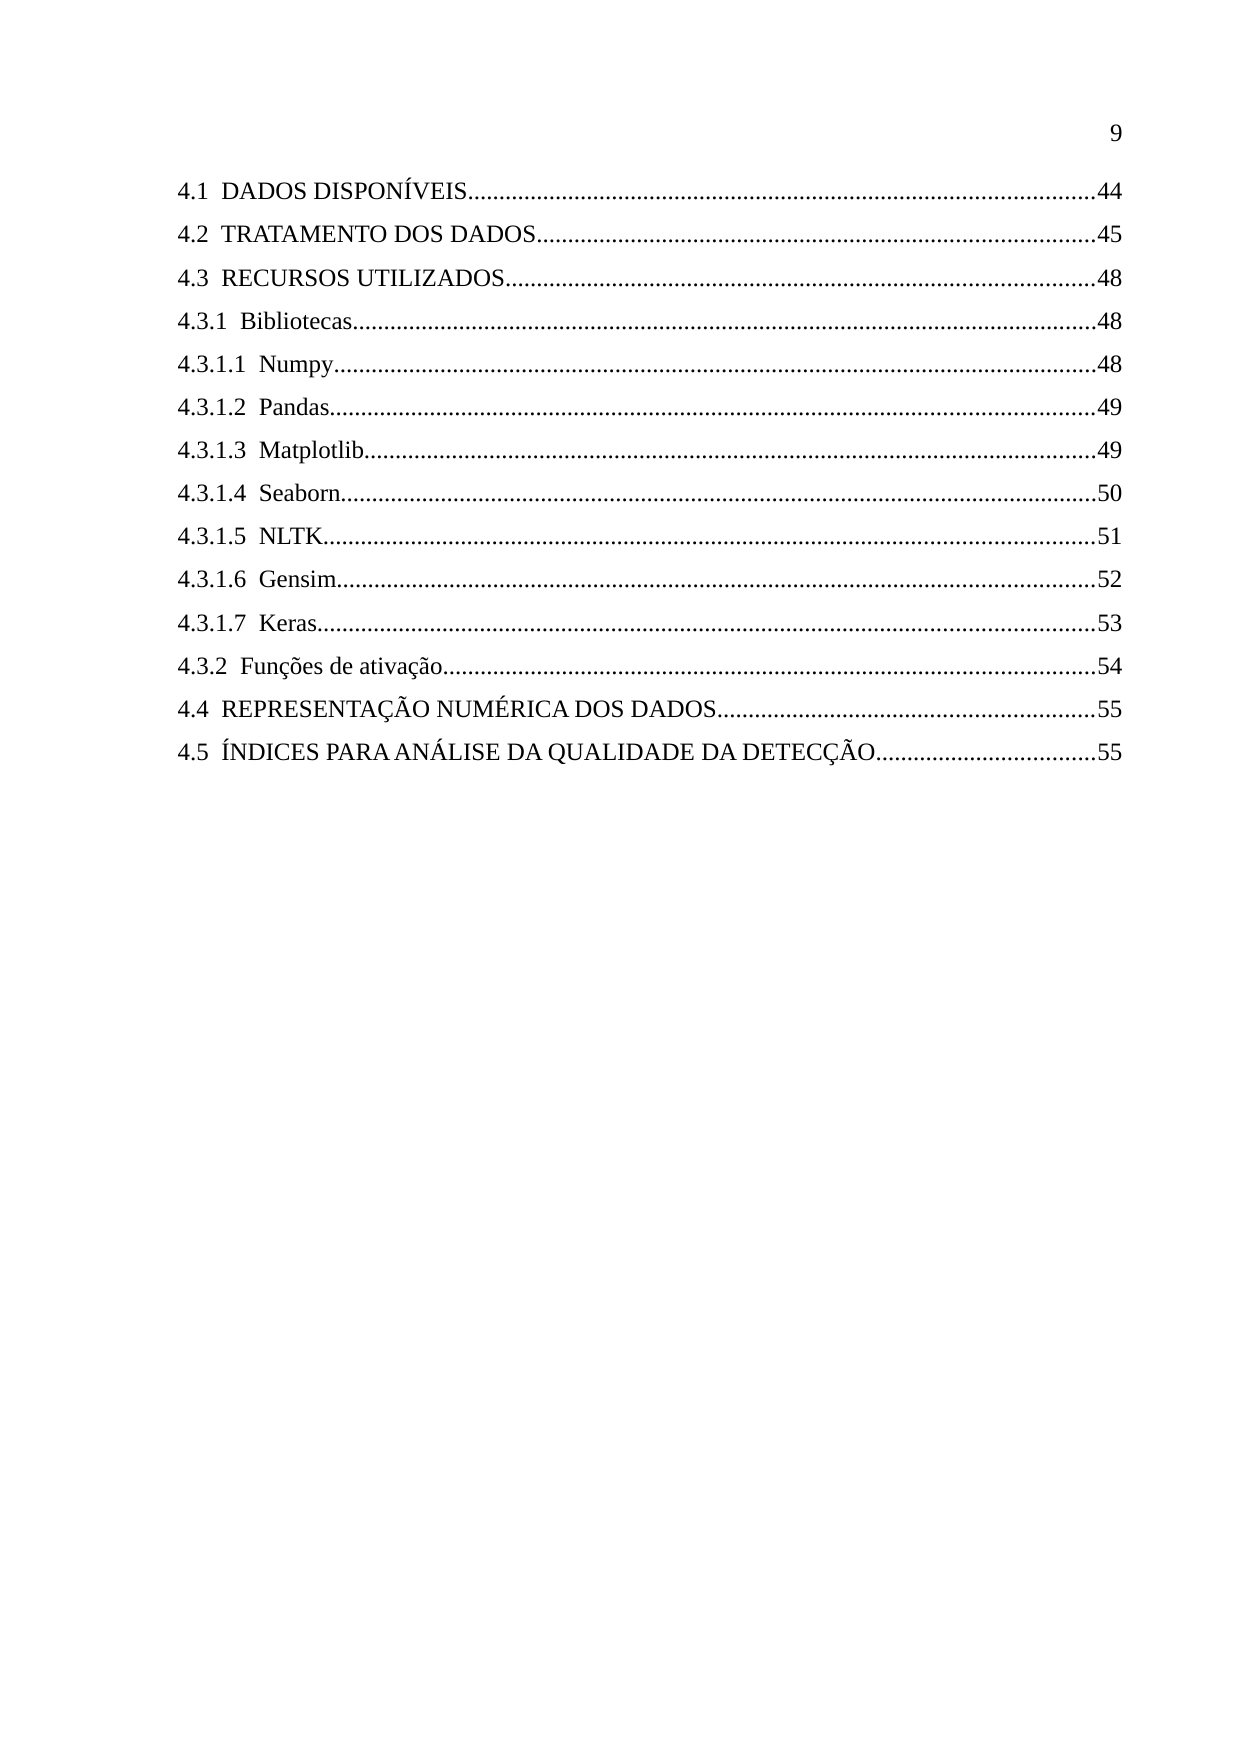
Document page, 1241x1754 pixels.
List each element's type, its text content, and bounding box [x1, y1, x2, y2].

text 4.3.1.7 Keras 53 [177, 608, 1122, 636]
text 4.3.1.5 NLTK 51 [177, 521, 1122, 550]
text 4.2 TRATAMENTO DOS DADOS 45 [177, 219, 1122, 248]
text 4.3.2 Funções de ativação 54 [177, 651, 1122, 679]
text 4.3.1.6 Gensim 52 [177, 564, 1122, 593]
text 4.3.1.2 Pandas 49 [177, 392, 1122, 421]
text 4.3.1 Bibliotecas 48 [177, 306, 1122, 334]
text 4.3.1.4 Seaborn 50 [177, 478, 1122, 507]
text 4.4 REPRESENTAÇÃO NUMÉRICA DOS DADOS 55 [177, 694, 1122, 723]
text 4.3.1.3 Matplotlib 49 [177, 435, 1122, 464]
text 4.1 DADOS DISPONÍVEIS 44 [177, 176, 1122, 205]
text 4.3.1.1 Numpy 48 [177, 349, 1122, 378]
text 4.3 RECURSOS UTILIZADOS 48 [177, 263, 1122, 291]
text 4.5 ÍNDICES PARA ANÁLISE DA QUALIDADE DA DETECÇÃO 55 [177, 737, 1122, 766]
